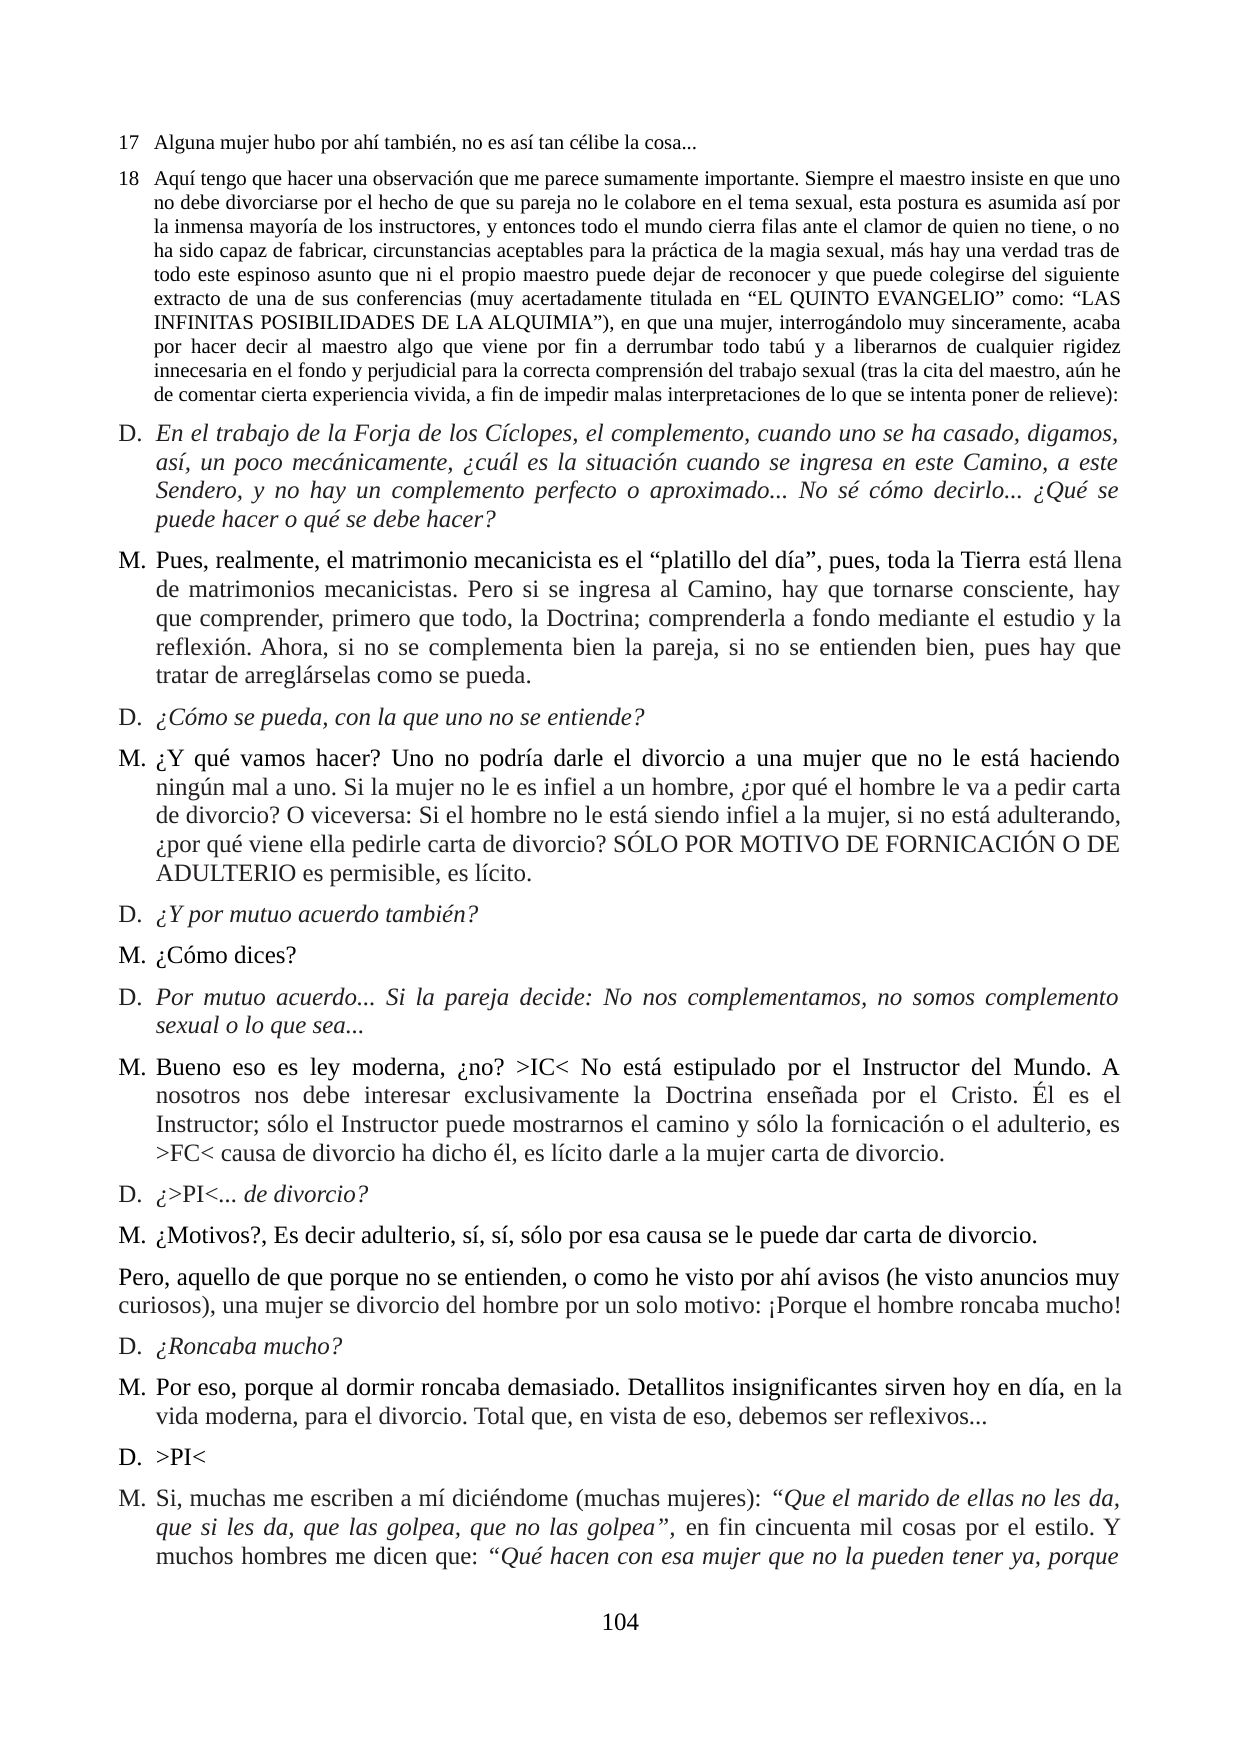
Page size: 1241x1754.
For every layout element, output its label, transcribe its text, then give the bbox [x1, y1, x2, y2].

text M. Bueno eso es ley moderna, ¿no? >IC< No está estipulado por el Instructor del Mundo. A nosotros nos debe interesar exclusivamente la Doctrina enseñada por el Cristo. Él es el Instructor; sólo el Instructor puede mostrarnos el camino y sólo la fornicación o el adulterio, es >FC< causa de divorcio ha dicho él, es lícito darle a la mujer carta de divorcio. [118, 1052, 1122, 1167]
text Pero, aquello de que porque no se entienden, o como he visto por ahí avisos (he visto anuncios muy curiosos), una mujer se divorcio del hombre por un solo motivo: ¡Porque el hombre roncaba mucho! [118, 1262, 1122, 1319]
text M. ¿Y qué vamos hacer? Uno no podría darle el divorcio a una mujer que no le está haciendo ningún mal a uno. Si la mujer no le es infiel a un hombre, ¿por qué el hombre le va a pedir carta de divorcio? O viceversa: Si el hombre no le está siendo infiel a la mujer, si no está adulterando, ¿por qué viene ella pedirle carta de divorcio? SÓLO POR MOTIVO DE FORNICACIÓN O DE ADULTERIO es permisible, es lícito. [118, 743, 1122, 887]
text M. Si, muchas me escriben a mí diciéndome (muchas mujeres): “Que el marido de ellas no les da, que si les da, que las golpea, que no las golpea”, en fin cincuenta mil cosas por el estilo. Y muchos hombres me dicen que: “Qué hacen con esa mujer que no la pueden tener ya, porque [118, 1483, 1122, 1570]
text D. En el trabajo de la Forja de los Cíclopes, el complemento, cuando uno se ha casado, digamos, así, un poco mecánicamente, ¿cuál es la situación cuando se ingresa en este Camino, a este Sendero, y no hay un complemento perfecto o aproximado... No sé cómo decirlo... ¿Qué se puede hacer o qué se debe hacer? [118, 418, 1122, 533]
text D. ¿Cómo se pueda, con la que uno no se entiende? [118, 702, 1122, 731]
text D. ¿Y por mutuo acuerdo también? [118, 899, 1122, 928]
text M. Pues, realmente, el matrimonio mecanicista es el “platillo del día”, pues, toda la Tierra está llena de matrimonios mecanicistas. Pero si se ingresa al Camino, hay que tornarse consciente, hay que comprender, primero que todo, la Doctrina; comprenderla a fondo mediante el estudio y la reflexión. Ahora, si no se complementa bien la pareja, si no se entienden bien, pues hay que tratar de arreglárselas como se pueda. [118, 546, 1122, 689]
text Aquí tengo que hacer una observación que me parece sumamente importante. Siempre el maestro insiste en que uno no debe divorciarse por el hecho de que su pareja no le colabore en el tema sexual, esta postura es asumida así por la inmensa mayoría de los instructores, y entonces todo el mundo cierra filas ante el clamor de quien no tiene, o no ha sido capaz de fabricar, circunstancias aceptables para la práctica de la magia sexual, más hay una verdad tras de todo este espinoso asunto que ni el propio maestro puede dejar de reconocer y que puede colegirse del siguiente extracto de una de sus conferencias (muy acertadamente titulada en “EL QUINTO EVANGELIO” como: “LAS INFINITAS POSIBILIDADES DE LA ALQUIMIA”), en que una mujer, interrogándolo muy sinceramente, acaba por hacer decir al maestro algo que viene por fin a derrumbar todo tabú y a liberarnos de cualquier rigidez innecesaria en el fondo y perjudicial para la correcta comprensión del trabajo sexual (tras la cita del maestro, aún he de comentar cierta experiencia vivida, a fin de impedir malas interpretaciones de lo que se intenta poner de relieve): [118, 166, 1122, 406]
text Alguna mujer hubo por ahí también, no es así tan célibe la cosa... [118, 130, 1122, 154]
text M. Por eso, porque al dormir roncaba demasiado. Detallitos insignificantes sirven hoy en día, en la vida moderna, para el divorcio. Total que, en vista de eso, debemos ser reflexivos... [118, 1372, 1122, 1430]
text D. Por mutuo acuerdo... Si la pareja decide: No nos complementamos, no somos complemento sexual o lo que sea... [118, 982, 1122, 1039]
text D. ¿>PI<... de divorcio? [118, 1179, 1122, 1208]
text D. >PI< [118, 1442, 1122, 1471]
text M. ¿Cómo dices? [118, 941, 1122, 969]
text D. ¿Roncaba mucho? [118, 1331, 1122, 1360]
text M. ¿Motivos?, Es decir adulterio, sí, sí, sólo por esa causa se le puede dar carta de divorcio. [118, 1221, 1122, 1249]
